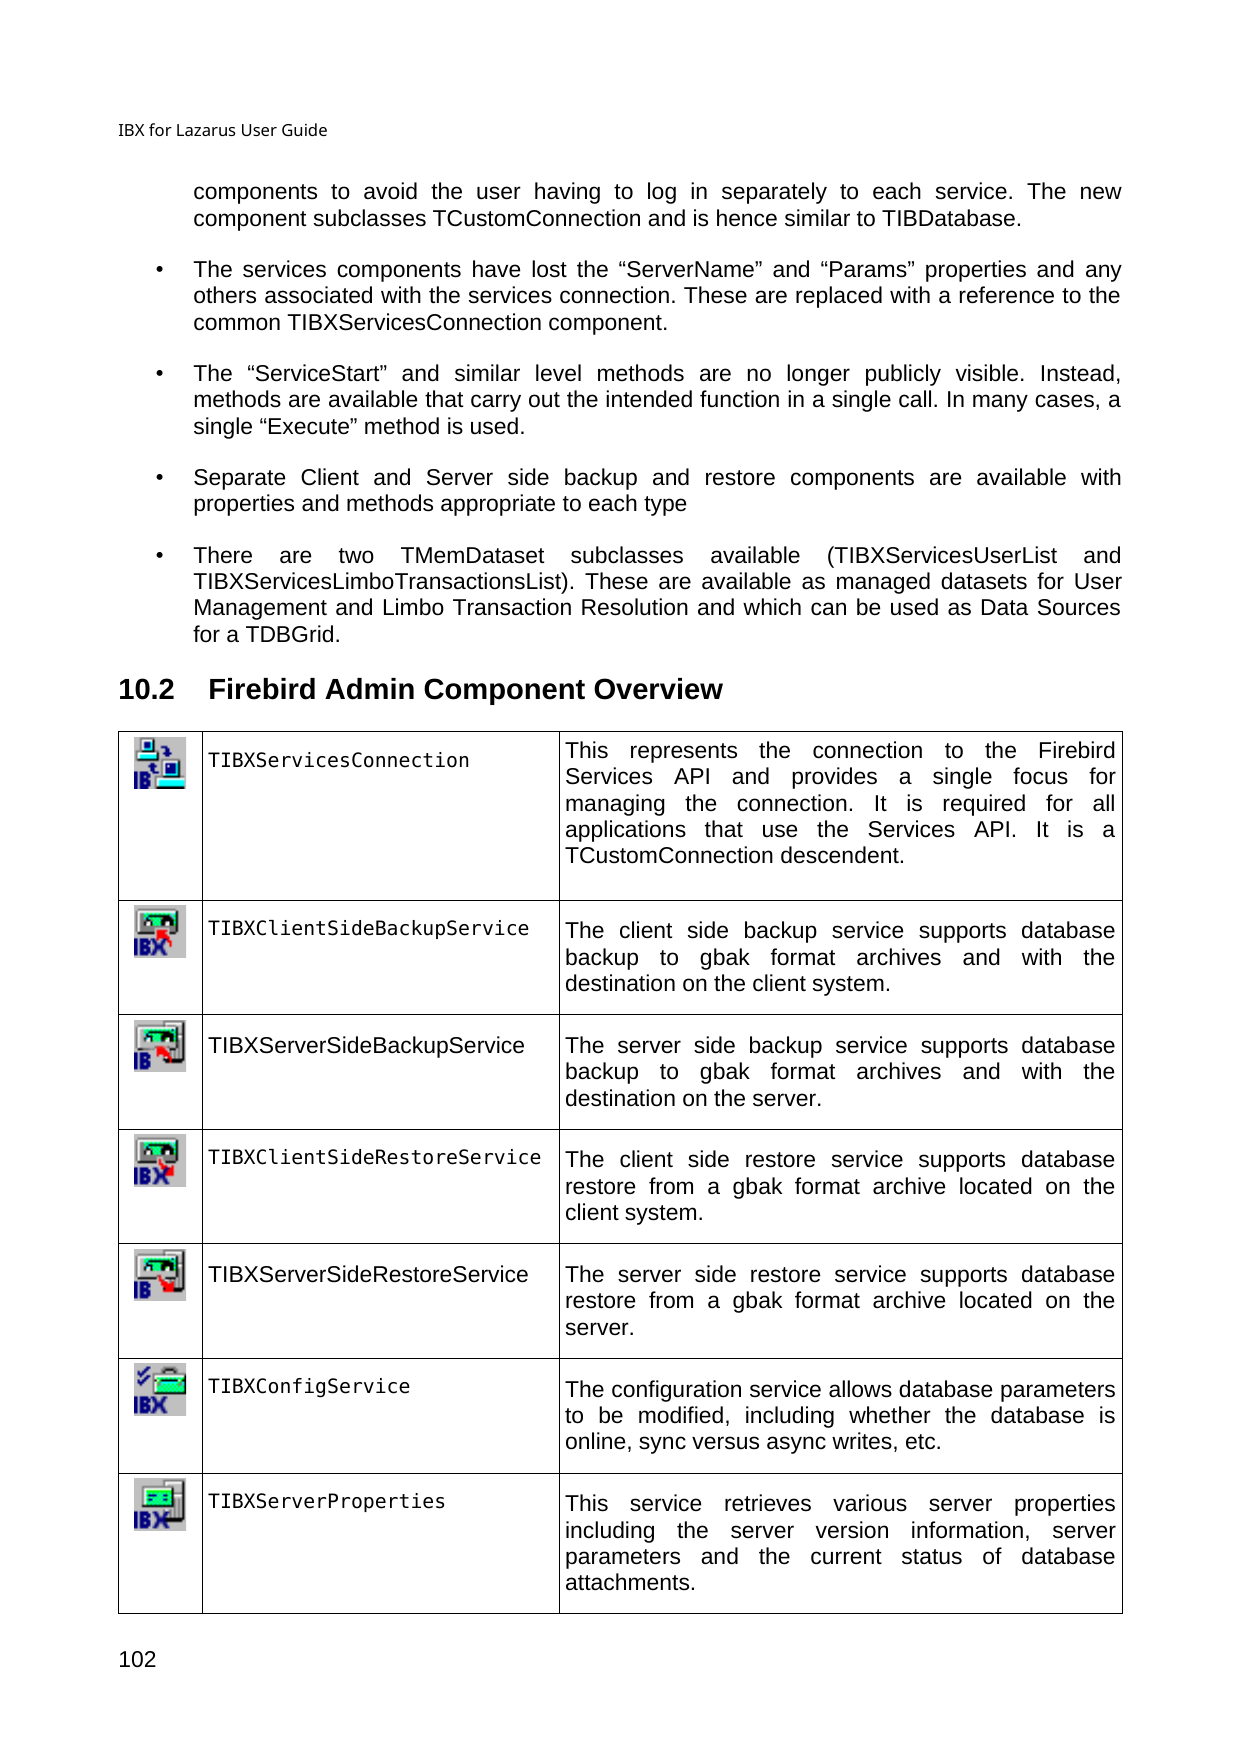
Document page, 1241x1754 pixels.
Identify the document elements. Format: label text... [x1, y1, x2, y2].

list The services components have lost the “ServerName” and “Params” properties and any others associated with the services connection. These are replaced with a reference to the common TIBXServicesConnection component. [156, 256, 1122, 335]
table_header This represents the connection to the Firebird Services API and provides a single focus for managing the connection. It is required for all applications that use the Services API. It is a TCustomConnection descendent. [560, 732, 1122, 899]
table_header TIBXServicesConnection [203, 732, 559, 899]
table_cell The server side restore service supports database restore from a gbak format archive located on the server. [560, 1244, 1122, 1358]
table_cell The client side backup service supports database backup to gbak format archives and with the destination on the client system. [560, 901, 1122, 1014]
picture [134, 1249, 187, 1301]
picture [134, 1478, 187, 1531]
picture [134, 1134, 187, 1187]
table_header [119, 732, 202, 899]
table_cell TIBXServerProperties [203, 1474, 559, 1613]
table_cell [119, 1015, 202, 1129]
table_cell The configuration service allows database parameters to be modified, including whether the database is online, sync versus async writes, etc. [560, 1359, 1122, 1472]
table_cell The server side backup service supports database backup to gbak format archives and with the destination on the server. [560, 1015, 1122, 1129]
list Separate Client and Server side backup and restore components are available with properties and methods appropriate to each type [156, 464, 1122, 517]
picture [134, 1020, 187, 1072]
table_cell This service retrieves various server properties including the server version information, server parameters and the current status of database attachments. [560, 1474, 1122, 1613]
list There are two TMemDataset subclasses available (TIBXServicesUserList and TIBXServicesLimboTransactionsList). These are available as managed datasets for User Management and Limbo Transaction Resolution and which can be used as Data Sources for a TDBGrid. [156, 542, 1122, 647]
list components to avoid the user having to log in separately to each service. The new component subclasses TCustomConnection and is hence similar to TIBDatabase. [156, 178, 1122, 231]
table_cell [119, 1359, 202, 1472]
table_cell [119, 1474, 202, 1613]
table_cell TIBXClientSideBackupService [203, 901, 559, 1014]
list The “ServiceStart” and similar level methods are no longer publicly visible. Instead, methods are available that carry out the intended function in a single call. In many cases, a single “Execute” method is used. [156, 360, 1122, 439]
table_cell [119, 1135, 202, 1243]
table_cell TIBXClientSideRestoreService [203, 1130, 559, 1243]
picture [134, 905, 187, 958]
table_cell [119, 1130, 202, 1134]
table_cell TIBXConfigService [203, 1359, 559, 1472]
table_cell TIBXServerSideBackupService [203, 1015, 559, 1129]
picture [134, 1363, 187, 1416]
table_cell [119, 1244, 202, 1358]
table_cell TIBXServerSideRestoreService [203, 1244, 559, 1358]
table_cell The client side restore service supports database restore from a gbak format archive located on the client system. [560, 1130, 1122, 1243]
picture [134, 737, 187, 789]
subtitle Firebird Admin Component Overview [118, 672, 1122, 706]
table_cell [119, 901, 202, 1014]
